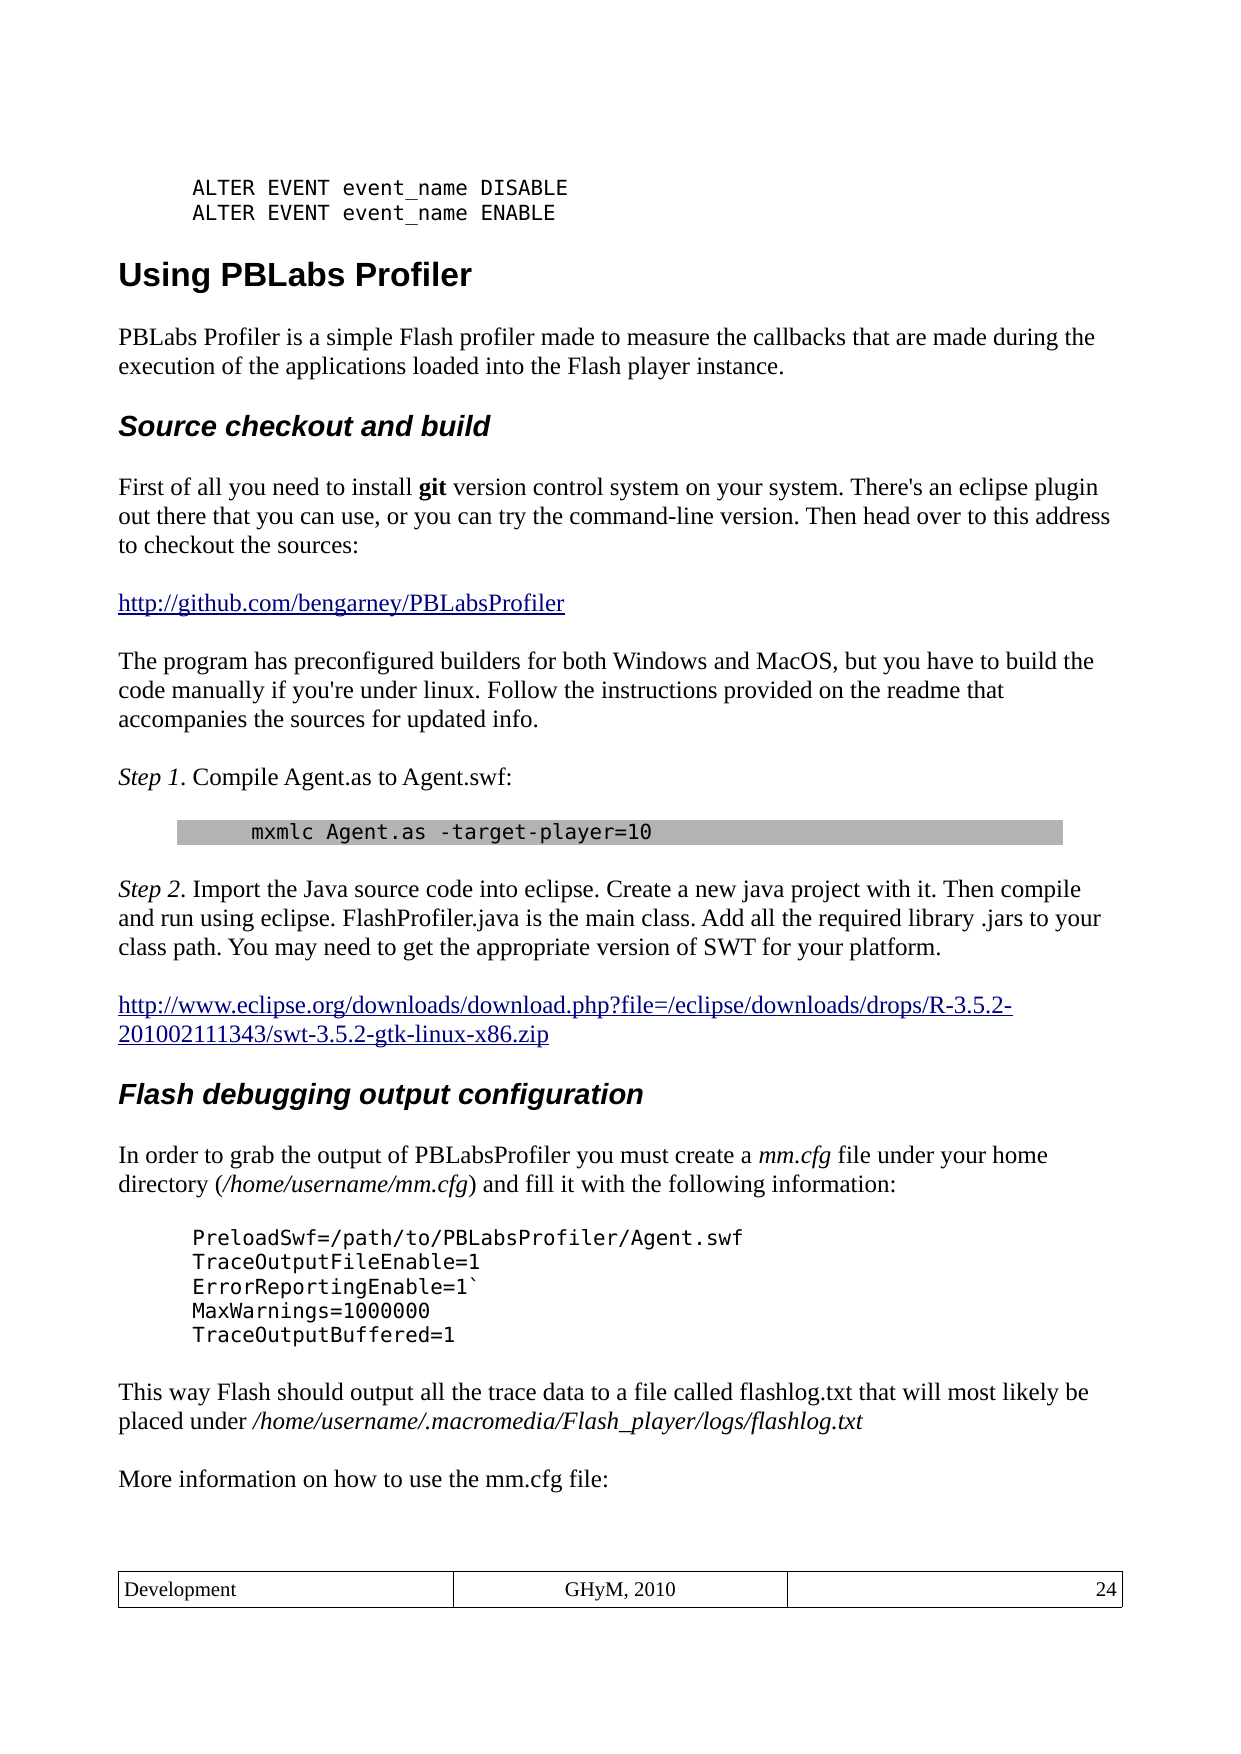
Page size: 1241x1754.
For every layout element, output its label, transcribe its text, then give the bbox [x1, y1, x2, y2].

text http://www.eclipse.org/downloads/download.php?file=/eclipse/downloads/drops/R-3.5.2-201002111343/swt-3.5.2-gtk-linux-x86.zip [118, 990, 1122, 1047]
text Step 2. Import the Java source code into eclipse. Create a new java project with it. Then compile and run using eclipse. FlashProfiler.java is the main class. Add all the required library .jars to your class path. You may need to get the appropriate version of SWT for your platform. [118, 874, 1122, 960]
text First of all you need to install git version control system on your system. There's an eclipse plugin out there that you can use, or you can try the command-line version. Then head over to this address to checkout the sources: [118, 472, 1122, 559]
text PBLabs Profiler is a simple Flash profiler made to measure the callbacks that are made during the execution of the applications loaded into the Flash player instance. [118, 322, 1122, 380]
text This way Flash should output all the trace data to a file called flashlog.txt that will most likely be placed under /home/username/.macromedia/Flash_player/logs/flashlog.txt [118, 1377, 1122, 1434]
text ALTER EVENT event_name DISABLE [192, 176, 1122, 201]
text PreloadSwf=/path/to/PBLabsProfiler/Agent.swf [118, 1226, 1122, 1250]
subtitle Source checkout and build [118, 409, 1122, 443]
text MaxWarnings=1000000 [118, 1299, 1122, 1323]
text Step 1. Compile Agent.as to Agent.swf: [118, 762, 1122, 791]
text TraceOutputBuffered=1 [118, 1323, 1122, 1347]
text In order to grab the output of PBLabsProfiler you must create a mm.cfg file under your home directory (/home/username/mm.cfg) and fill it with the following information: [118, 1140, 1122, 1226]
text ErrorReportingEnable=1` [118, 1275, 1122, 1299]
subtitle Flash debugging output configuration [118, 1077, 1122, 1110]
text The program has preconfigured builders for both Windows and MacOS, but you have to build the code manually if you're under linux. Follow the instructions provided on the readme that accompanies the sources for updated info. [118, 646, 1122, 733]
text http://github.com/bengarney/PBLabsProfiler [118, 588, 1122, 617]
text TraceOutputFileEnable=1 [118, 1250, 1122, 1275]
text More information on how to use the mm.cfg file: [118, 1464, 1122, 1493]
text ALTER EVENT event_name ENABLE [192, 201, 1122, 225]
text mxmlc Agent.as -target-player=10 [177, 820, 1063, 845]
subtitle Using PBLabs Profiler [118, 254, 1122, 293]
